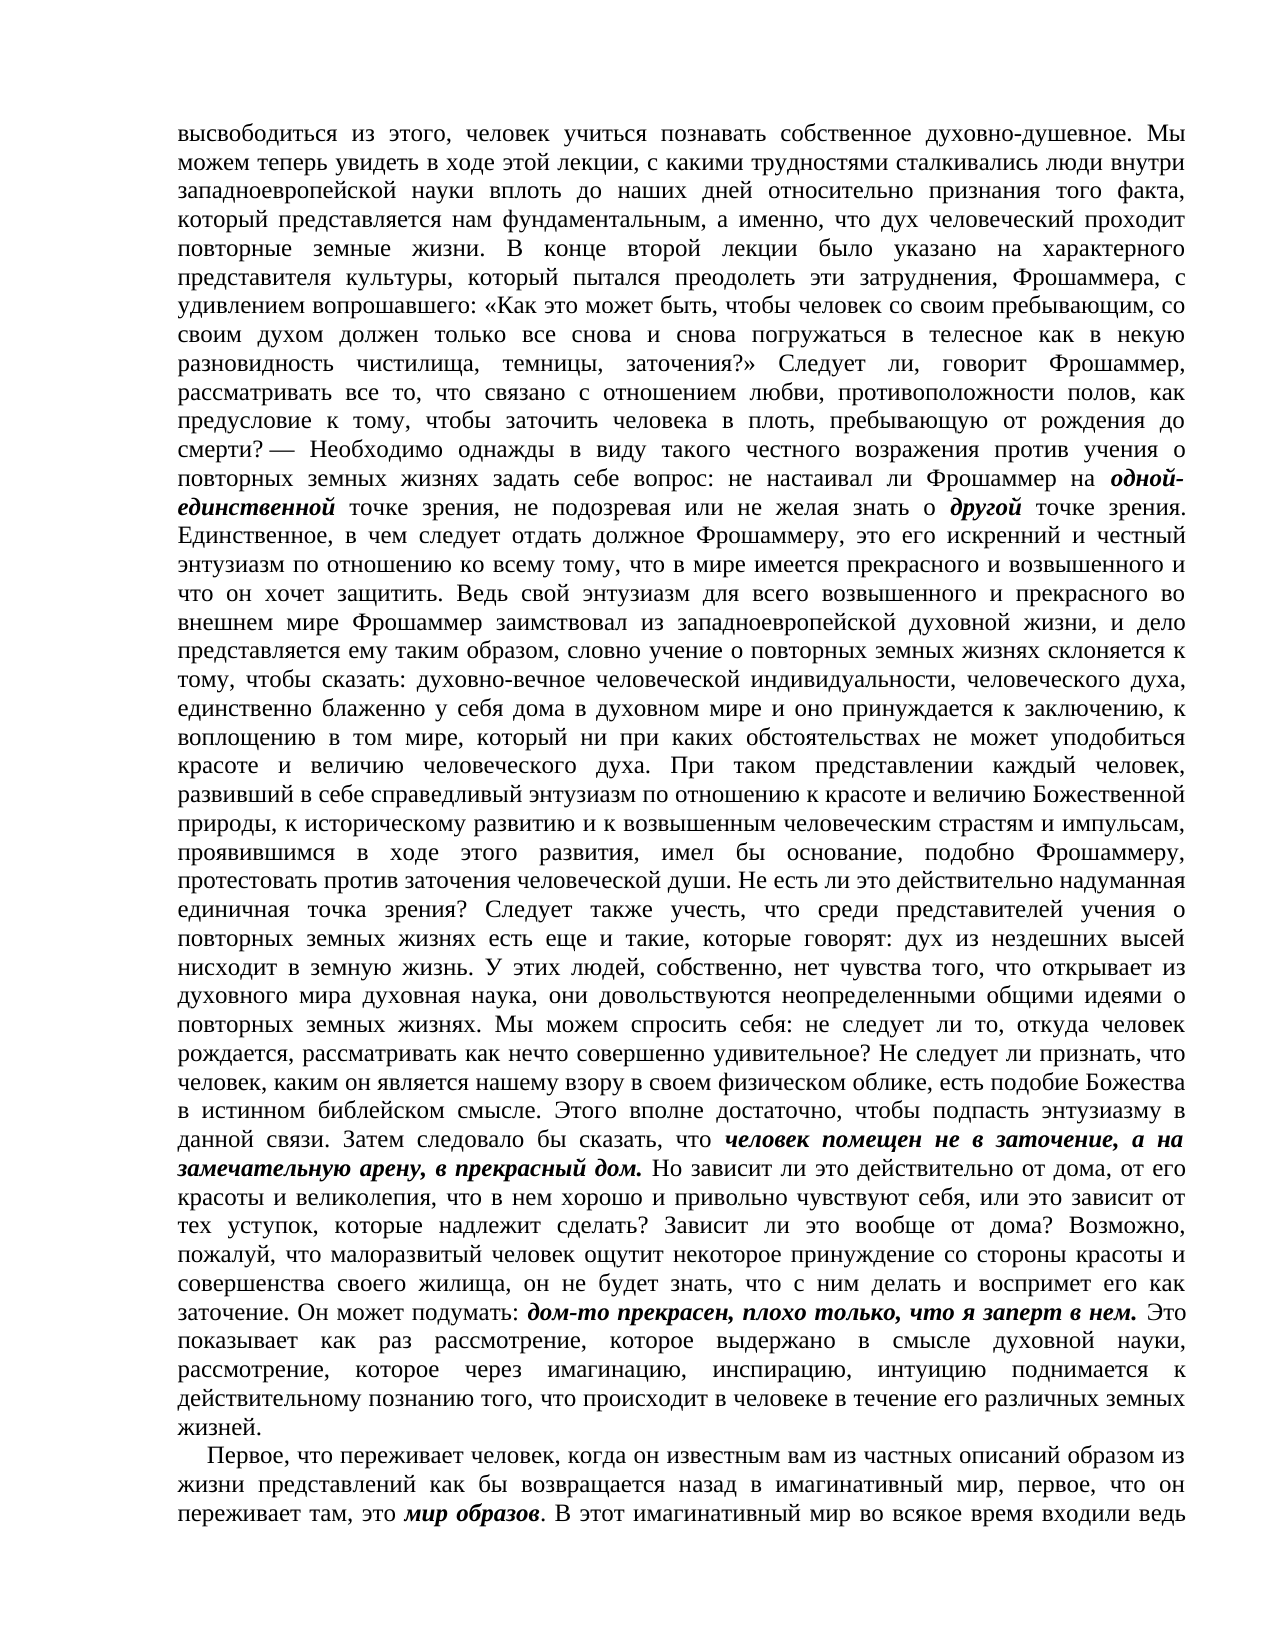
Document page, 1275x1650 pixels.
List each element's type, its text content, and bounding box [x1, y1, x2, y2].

text Первое, что переживает человек, когда он известным вам из частных описаний образом из жизни представлений как бы возвращается назад в имагинативный мир, первое, что он переживает там, это мир образов. В этот имагинативный мир во всякое время входили ведь [177, 1441, 1186, 1527]
text высвободиться из этого, человек учиться познавать собственное духовно-душевное. Мы можем теперь увидеть в ходе этой лекции, с какими трудностями сталкивались люди внутри западноевропейской науки вплоть до наших дней относительно признания того факта, который представляется нам фундаментальным, а именно, что дух человеческий проходит повторные земные жизни. В конце второй лекции было указано на характерного представителя культуры, который пытался преодолеть эти затруднения, Фрошаммера, с удивлением вопрошавшего: «Как это может быть, чтобы человек со своим пребывающим, со своим духом должен только все снова и снова погружаться в телесное как в некую разновидность чистилища, темницы, заточения?» Следует ли, говорит Фрошаммер, рассматривать все то, что связано с отношением любви, противоположности полов, как предусловие к тому, чтобы заточить человека в плоть, пребывающую от рождения до смерти? — Необходимо однажды в виду такого честного возражения против учения о повторных земных жизнях задать себе вопрос: не настаивал ли Фрошаммер на одной-единственной точке зрения, не подозревая или не желая знать о другой точке зрения. Единственное, в чем следует отдать должное Фрошаммеру, это его искренний и честный энтузиазм по отношению ко всему тому, что в мире имеется прекрасного и возвышенного и что он хочет защитить. Ведь свой энтузиазм для всего возвышенного и прекрасного во внешнем мире Фрошаммер заимствовал из западноевропейской духовной жизни, и дело представляется ему таким образом, словно учение о повторных земных жизнях склоняется к тому, чтобы сказать: духовно-вечное человеческой индивидуальности, человеческого духа, единственно блаженно у себя дома в духовном мире и оно принуждается к заключению, к воплощению в том мире, который ни при каких обстоятельствах не может уподобиться красоте и величию человеческого духа. При таком представлении каждый человек, развивший в себе справедливый энтузиазм по отношению к красоте и величию Божественной природы, к историческому развитию и к возвышенным человеческим страстям и импульсам, проявившимся в ходе этого развития, имел бы основание, подобно Фрошаммеру, протестовать против заточения человеческой души. Не есть ли это действительно надуманная единичная точка зрения? Следует также учесть, что среди представителей учения о повторных земных жизнях есть еще и такие, которые говорят: дух из нездешних высей нисходит в земную жизнь. У этих людей, собственно, нет чувства того, что открывает из духовного мира духовная наука, они довольствуются неопределенными общими идеями о повторных земных жизнях. Мы можем спросить себя: не следует ли то, откуда человек рождается, рассматривать как нечто совершенно удивительное? Не следует ли признать, что человек, каким он является нашему взору в своем физическом облике, есть подобие Божества в истинном библейском смысле. Этого вполне достаточно, чтобы подпасть энтузиазму в данной связи. Затем следовало бы сказать, что человек помещен не в заточение, а на замечательную арену, в прекрасный дом. Но зависит ли это действительно от дома, от его красоты и великолепия, что в нем хорошо и привольно чувствуют себя, или это зависит от тех уступок, которые надлежит сделать? Зависит ли это вообще от дома? Возможно, пожалуй, что малоразвитый человек ощутит некоторое принуждение со стороны красоты и совершенства своего жилища, он не будет знать, что с ним делать и воспримет его как заточение. Он может подумать: дом-то прекрасен, плохо только, что я заперт в нем. Это показывает как раз рассмотрение, которое выдержано в смысле духовной науки, рассмотрение, которое через имагинацию, инспирацию, интуицию поднимается к действительному познанию того, что происходит в человеке в течение его различных земных жизней. [177, 118, 1186, 1441]
